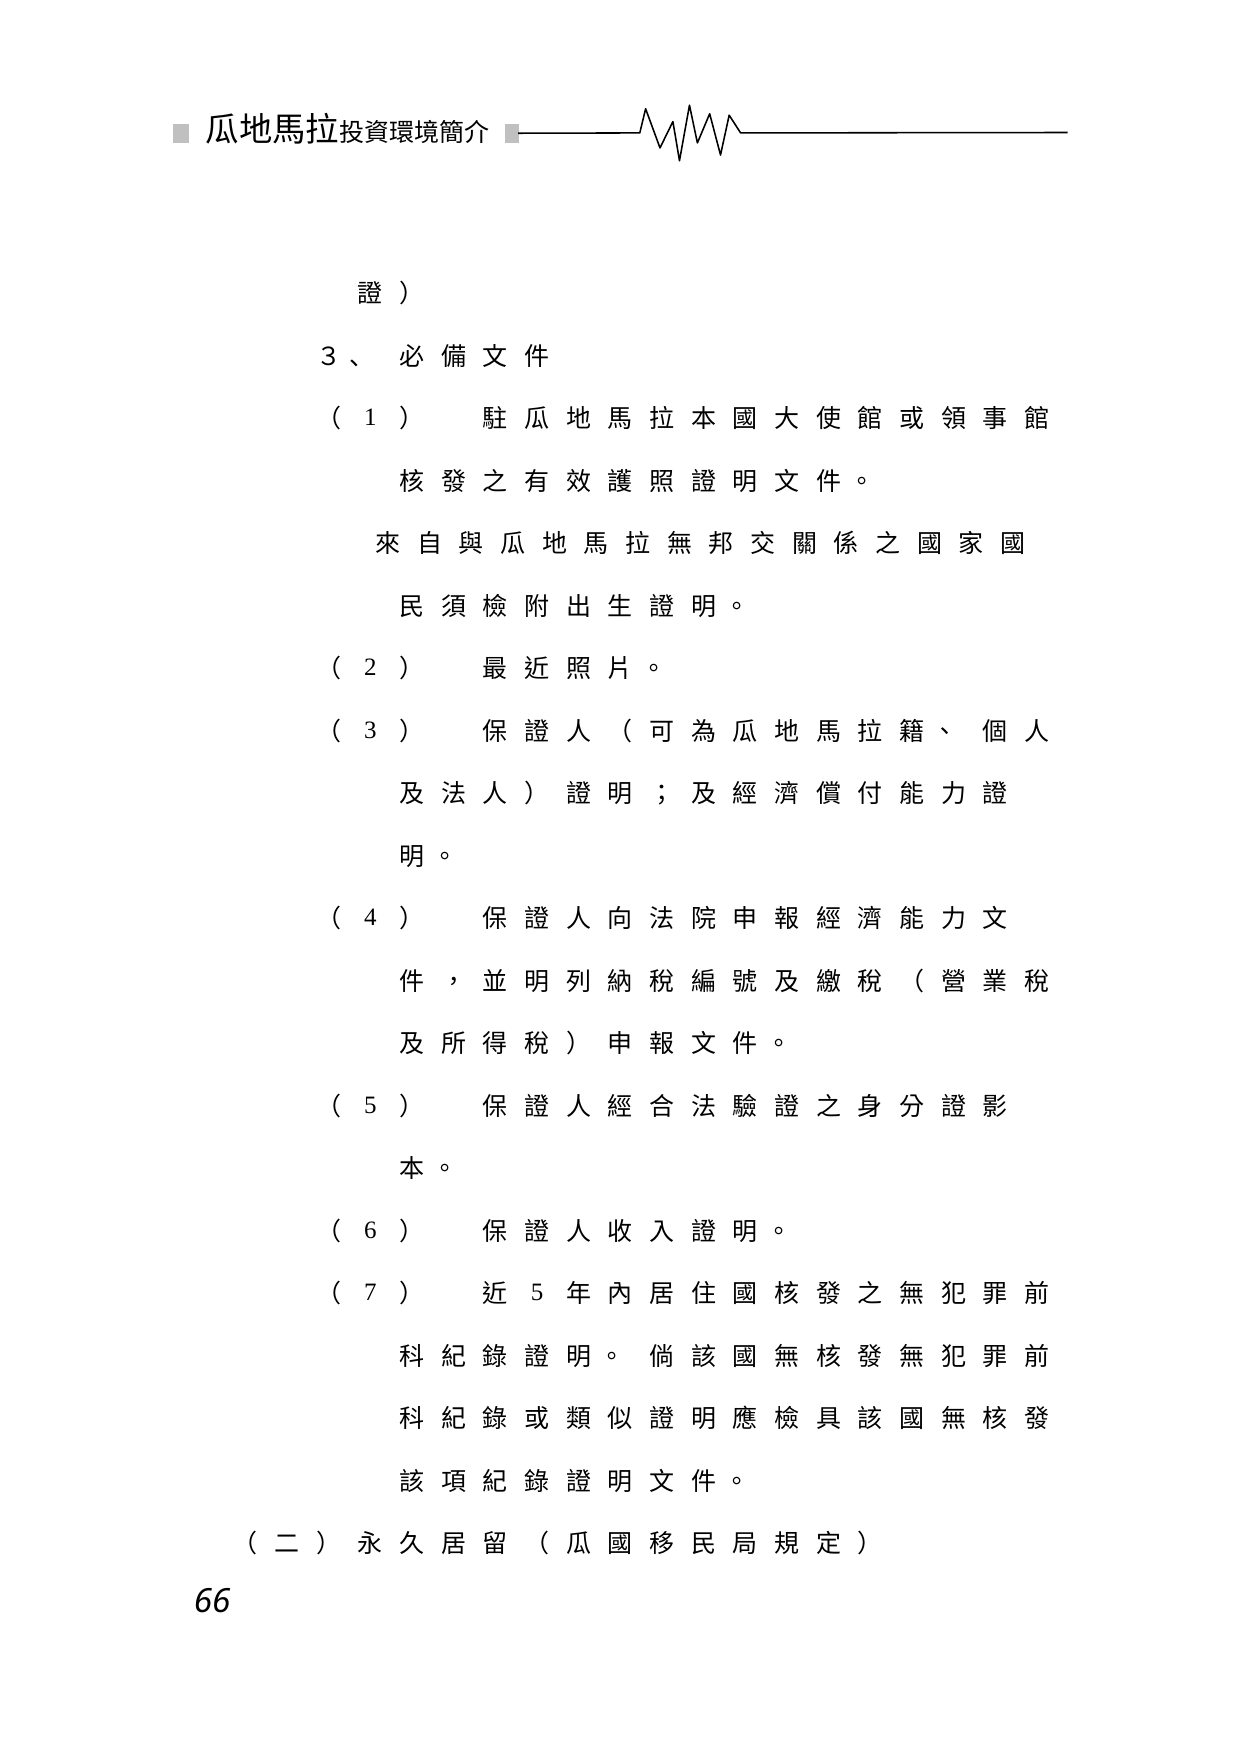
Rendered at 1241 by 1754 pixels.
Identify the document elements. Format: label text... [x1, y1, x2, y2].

text （7） 近5年內居住國核發之無犯罪前科紀錄證明。倘該國無核發無犯罪前科紀錄或類似證明應檢具該國無核發該項紀錄證明文件。 [306, 1250, 1058, 1500]
text （2） 最近照片。 [306, 625, 1058, 688]
text （1） 駐瓜地馬拉本國大使館或領事館核發之有效護照證明文件。 [306, 375, 1058, 500]
text （5） 保證人經合法驗證之身分證影本。 [306, 1063, 1058, 1188]
text ３、必備文件 [281, 313, 1058, 375]
text （4） 保證人向法院申報經濟能力文件，並明列納稅編號及繳稅（營業稅及所得稅）申報文件。 [306, 875, 1058, 1063]
text （3） 保證人（可為瓜地馬拉籍、個人及法人）證明；及經濟償付能力證明。 [306, 688, 1058, 875]
text 來自與瓜地馬拉無邦交關係之國家國民須檢附出生證明。 [306, 500, 1058, 625]
text （二）永久居留（瓜國移民局規定） [207, 1500, 1058, 1563]
text 證） [281, 250, 1058, 313]
text （6） 保證人收入證明。 [306, 1188, 1058, 1250]
